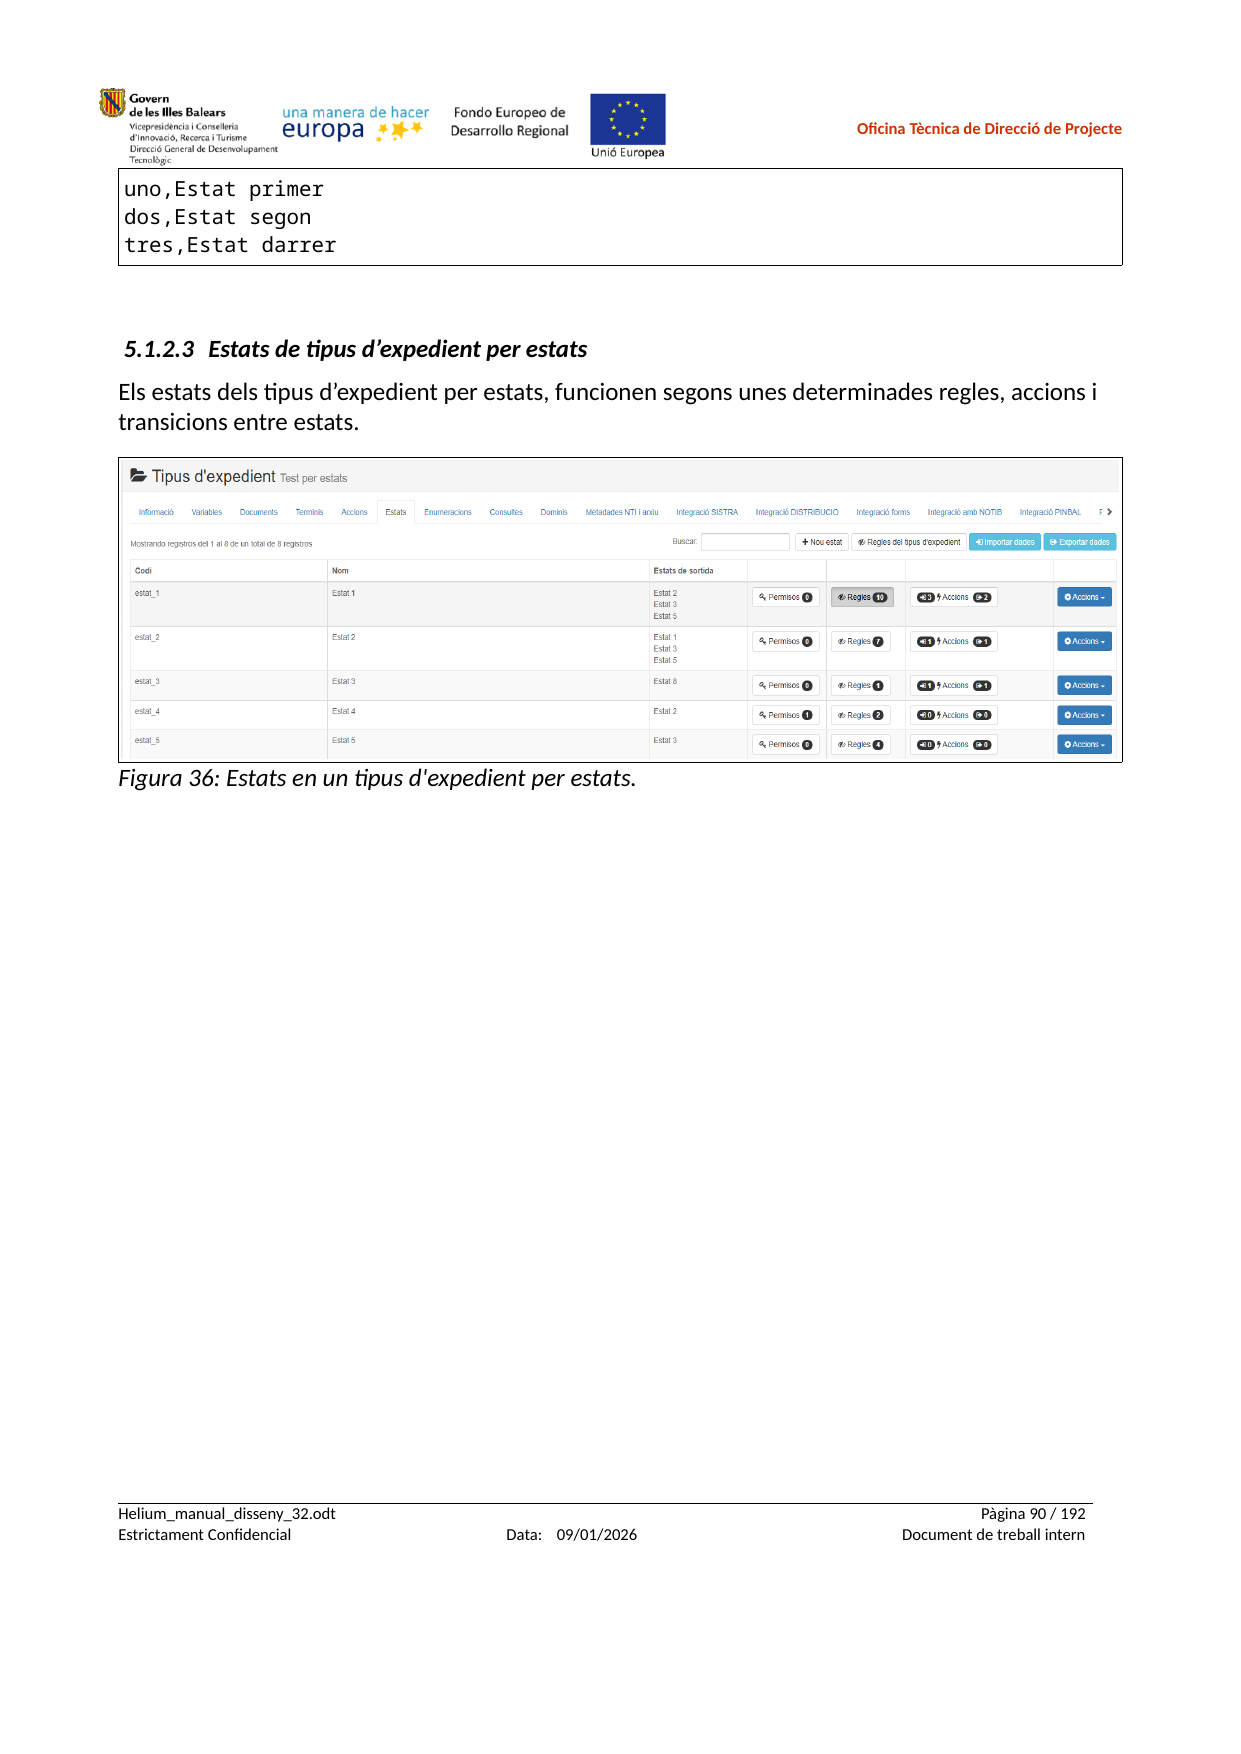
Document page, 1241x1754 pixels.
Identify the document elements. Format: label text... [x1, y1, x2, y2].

picture [99, 87, 668, 166]
text Els estats dels tipus d’expedient per estats, funcionen segons unes determinades regles, accions i transicions entre estats. [118, 376, 1122, 437]
text [119, 458, 1122, 762]
text Figura 36: Estats en un tipus d'expedient per estats. [118, 763, 1122, 792]
subtitle Estats de tipus d’expedient per estats [118, 333, 1122, 363]
picture [121, 460, 1119, 759]
table_header uno,Estat primer dos,Estat segon tres,Estat darrer [119, 169, 1122, 265]
